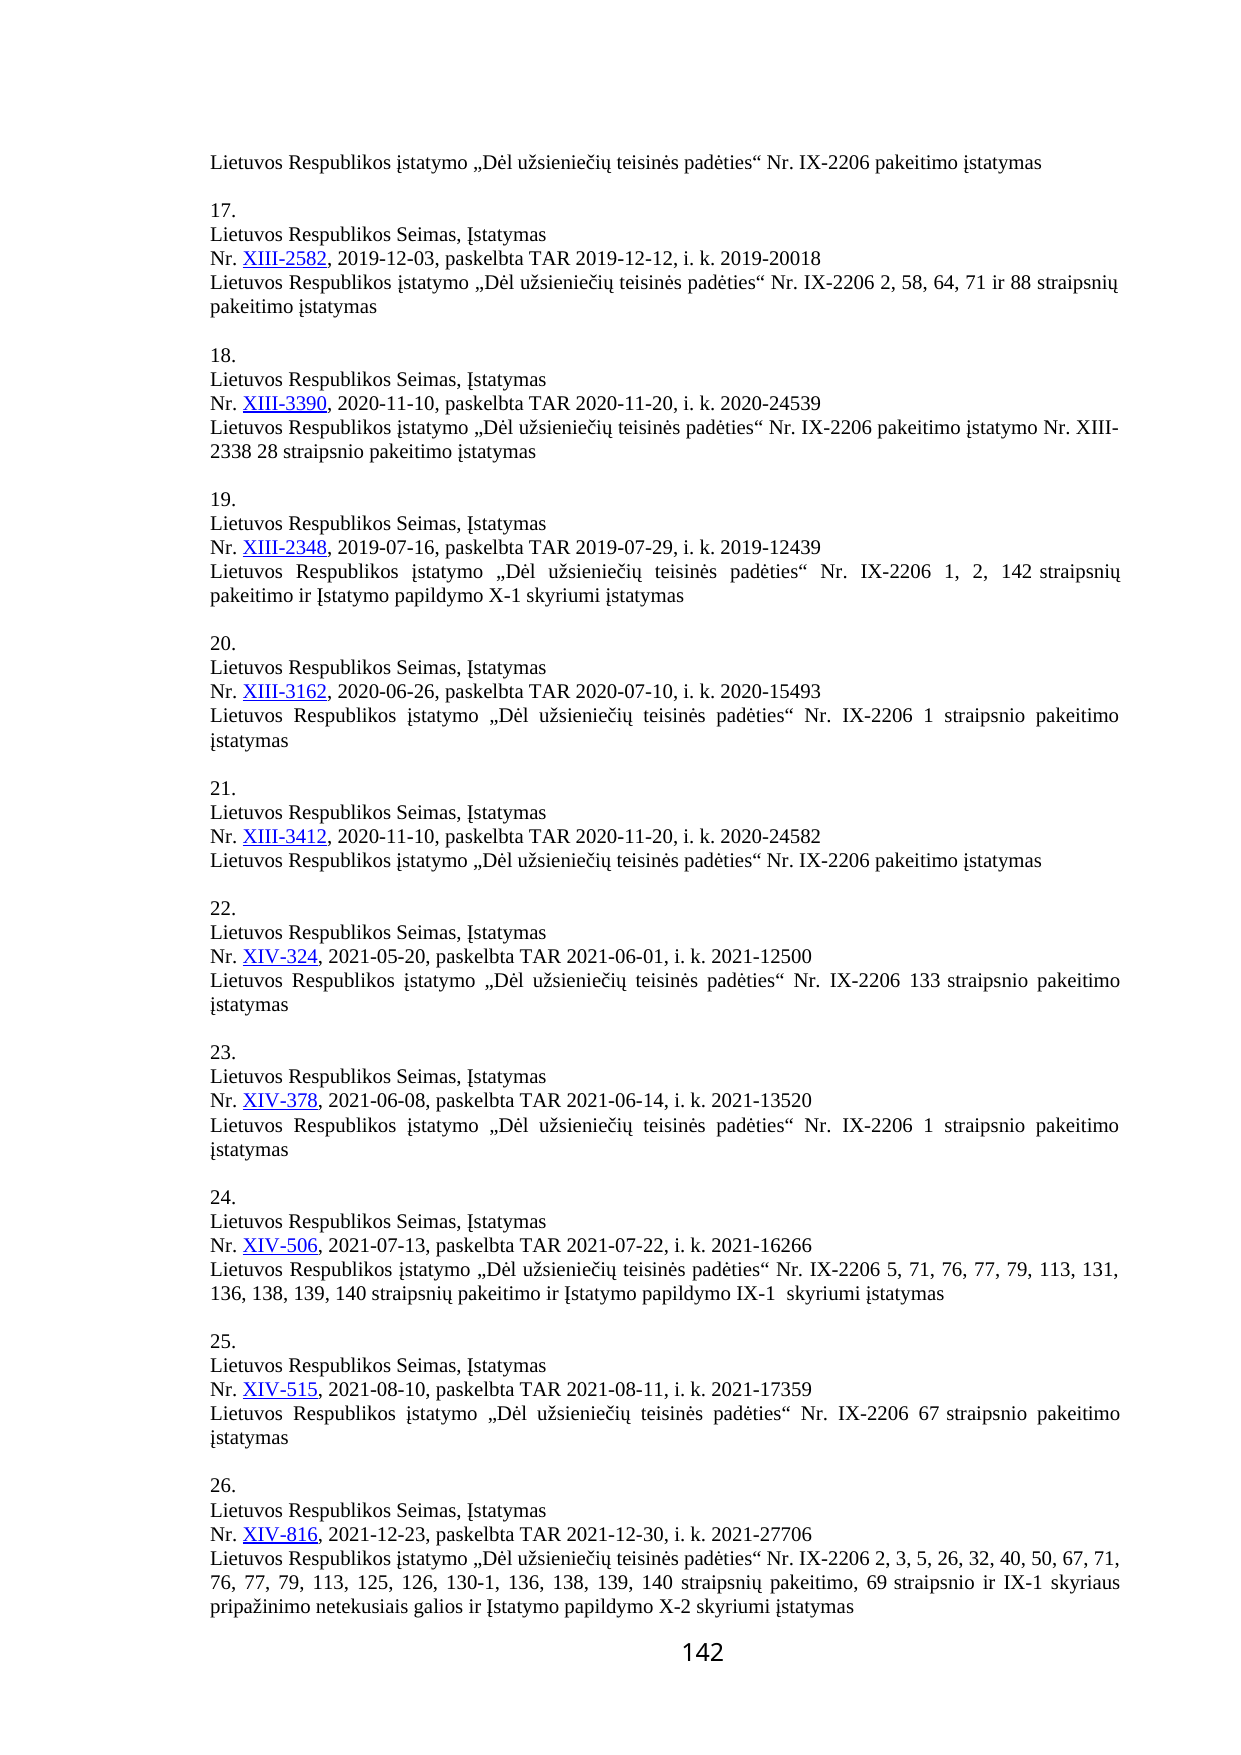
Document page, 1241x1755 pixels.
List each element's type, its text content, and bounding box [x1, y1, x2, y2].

text Lietuvos Respublikos Seimas, Įstatymas [210, 800, 1120, 824]
text Lietuvos Respublikos Seimas, Įstatymas [210, 1064, 1120, 1088]
text Lietuvos Respublikos įstatymo „Dėl užsieniečių teisinės padėties“ Nr. IX-2206 2, 58, 64, 71 ir 88 straipsnių pakeitimo įstatymas [210, 270, 1120, 318]
text 20. [210, 631, 1120, 655]
text Lietuvos Respublikos įstatymo „Dėl užsieniečių teisinės padėties“ Nr. IX-2206 1, 2, 142 straipsnių pakeitimo ir Įstatymo papildymo X-1 skyriumi įstatymas [210, 559, 1120, 607]
text Lietuvos Respublikos įstatymo „Dėl užsieniečių teisinės padėties“ Nr. IX-2206 1 straipsnio pakeitimo įstatymas [210, 703, 1120, 752]
text Lietuvos Respublikos Seimas, Įstatymas [210, 655, 1120, 679]
text Lietuvos Respublikos Seimas, Įstatymas [210, 1353, 1120, 1377]
text Lietuvos Respublikos įstatymo „Dėl užsieniečių teisinės padėties“ Nr. IX-2206 2, 3, 5, 26, 32, 40, 50, 67, 71, 76, 77, 79, 113, 125, 126, 130-1, 136, 138, 139, 140 straipsnių pakeitimo, 69 straipsnio ir IX-1 skyriaus pripažinimo netekusiais galios ir Įstatymo papildymo X-2 skyriumi įstatymas [210, 1546, 1120, 1618]
text Lietuvos Respublikos įstatymo „Dėl užsieniečių teisinės padėties“ Nr. IX-2206 1 straipsnio pakeitimo įstatymas [210, 1112, 1120, 1161]
text Nr. XIII-3162, 2020-06-26, paskelbta TAR 2020-07-10, i. k. 2020-15493 [210, 679, 1120, 703]
text Lietuvos Respublikos įstatymo „Dėl užsieniečių teisinės padėties“ Nr. IX-2206 pakeitimo įstatymas [210, 150, 1120, 174]
text Nr. XIV-506, 2021-07-13, paskelbta TAR 2021-07-22, i. k. 2021-16266 [210, 1233, 1120, 1257]
text 19. [210, 487, 1120, 511]
text Nr. XIV-378, 2021-06-08, paskelbta TAR 2021-06-14, i. k. 2021-13520 [210, 1088, 1120, 1112]
text 26. [210, 1473, 1120, 1497]
text 21. [210, 776, 1120, 800]
text Lietuvos Respublikos Seimas, Įstatymas [210, 367, 1120, 391]
text Nr. XIV-324, 2021-05-20, paskelbta TAR 2021-06-01, i. k. 2021-12500 [210, 944, 1120, 968]
text 17. [210, 198, 1120, 222]
text Lietuvos Respublikos įstatymo „Dėl užsieniečių teisinės padėties“ Nr. IX-2206 67 straipsnio pakeitimo įstatymas [210, 1401, 1120, 1449]
text 24. [210, 1185, 1120, 1209]
text Lietuvos Respublikos Seimas, Įstatymas [210, 920, 1120, 944]
text Lietuvos Respublikos Seimas, Įstatymas [210, 1209, 1120, 1233]
text Nr. XIV-515, 2021-08-10, paskelbta TAR 2021-08-11, i. k. 2021-17359 [210, 1377, 1120, 1401]
text 18. [210, 342, 1120, 367]
text Nr. XIV-816, 2021-12-23, paskelbta TAR 2021-12-30, i. k. 2021-27706 [210, 1522, 1120, 1546]
text Lietuvos Respublikos Seimas, Įstatymas [210, 1497, 1120, 1522]
text Nr. XIII-2582, 2019-12-03, paskelbta TAR 2019-12-12, i. k. 2019-20018 [210, 246, 1120, 270]
text 22. [210, 896, 1120, 920]
text Lietuvos Respublikos įstatymo „Dėl užsieniečių teisinės padėties“ Nr. IX-2206 pakeitimo įstatymas [210, 848, 1120, 872]
text 25. [210, 1329, 1120, 1353]
text 23. [210, 1040, 1120, 1064]
text Lietuvos Respublikos įstatymo „Dėl užsieniečių teisinės padėties“ Nr. IX-2206 133 straipsnio pakeitimo įstatymas [210, 968, 1120, 1016]
text Nr. XIII-3390, 2020-11-10, paskelbta TAR 2020-11-20, i. k. 2020-24539 [210, 391, 1120, 415]
text Nr. XIII-2348, 2019-07-16, paskelbta TAR 2019-07-29, i. k. 2019-12439 [210, 535, 1120, 559]
text Lietuvos Respublikos Seimas, Įstatymas [210, 511, 1120, 535]
text Nr. XIII-3412, 2020-11-10, paskelbta TAR 2020-11-20, i. k. 2020-24582 [210, 824, 1120, 848]
text Lietuvos Respublikos įstatymo „Dėl užsieniečių teisinės padėties“ Nr. IX-2206 5, 71, 76, 77, 79, 113, 131, 136, 138, 139, 140 straipsnių pakeitimo ir Įstatymo papildymo IX-1 skyriumi įstatymas [210, 1257, 1120, 1305]
text Lietuvos Respublikos įstatymo „Dėl užsieniečių teisinės padėties“ Nr. IX-2206 pakeitimo įstatymo Nr. XIII-2338 28 straipsnio pakeitimo įstatymas [210, 415, 1120, 463]
text Lietuvos Respublikos Seimas, Įstatymas [210, 222, 1120, 246]
